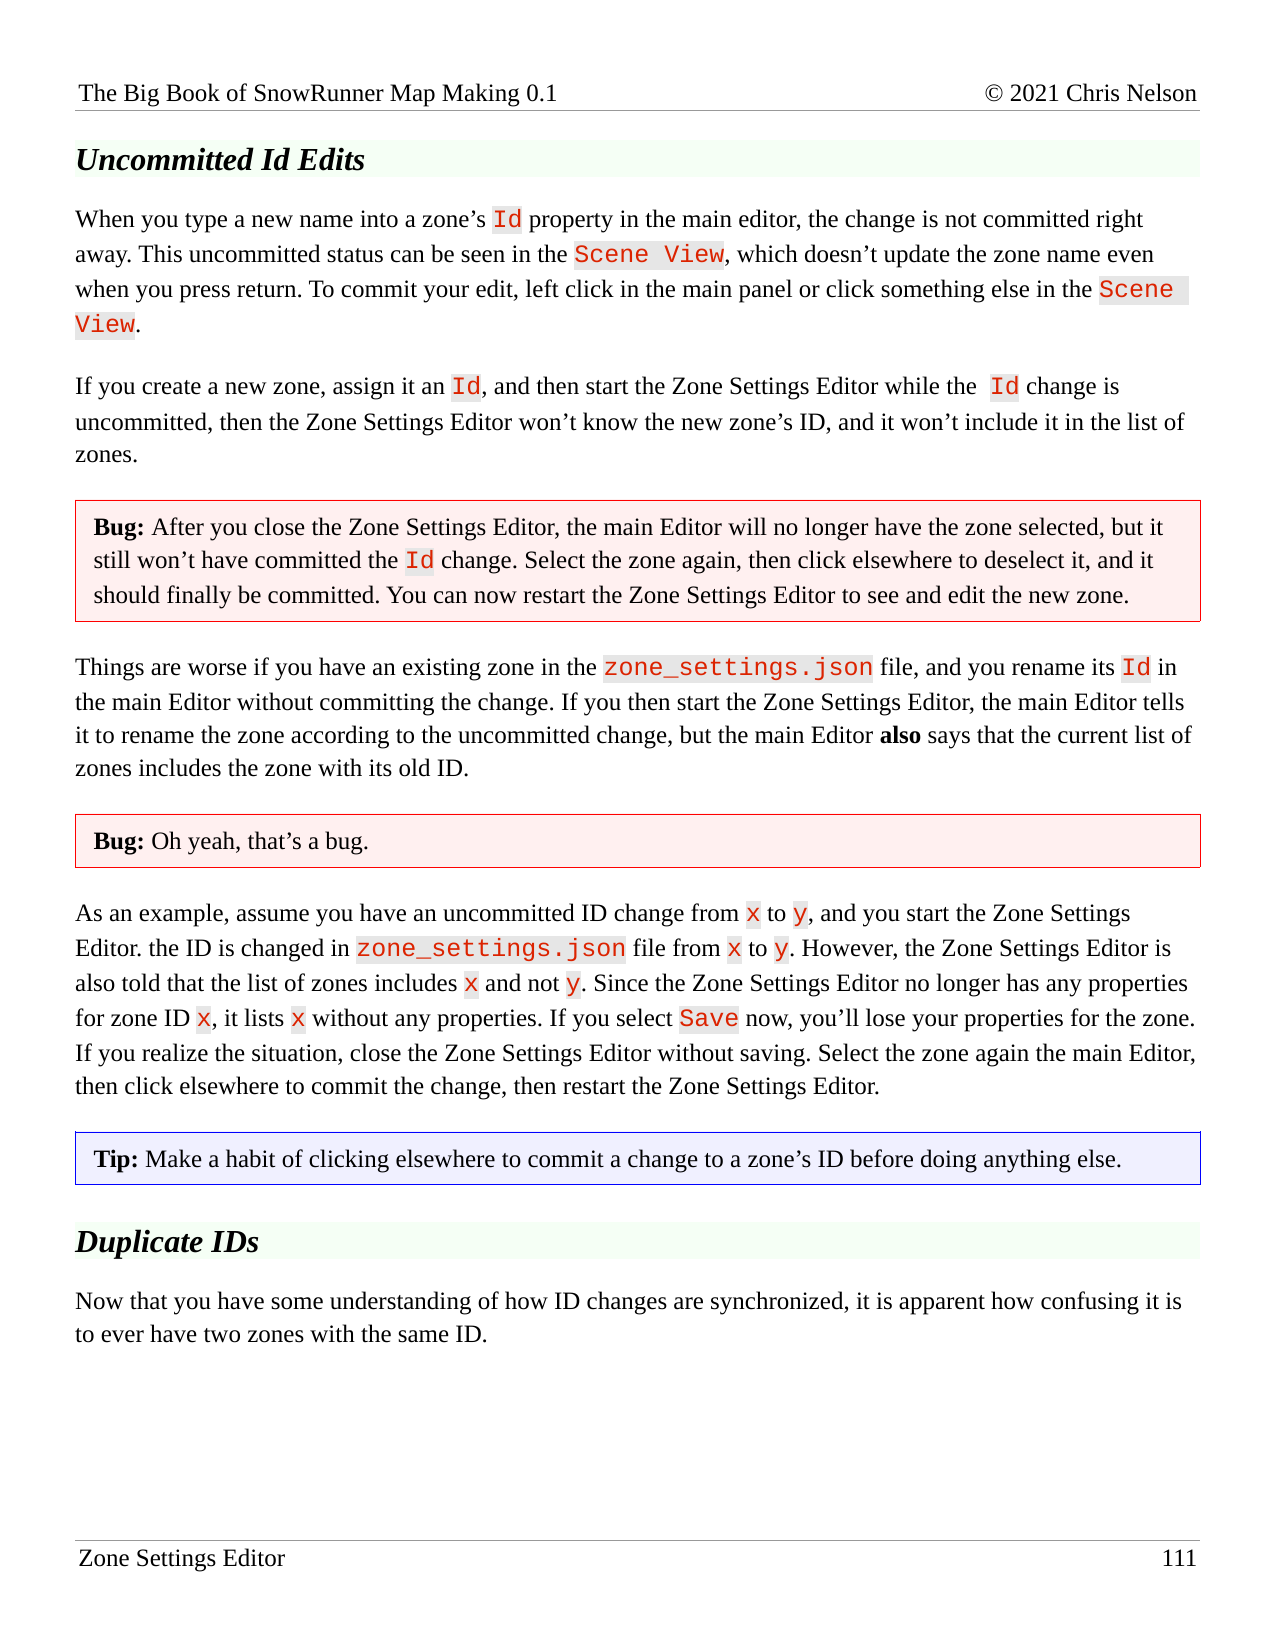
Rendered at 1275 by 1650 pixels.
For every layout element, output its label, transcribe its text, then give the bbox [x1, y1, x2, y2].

text When you type a new name into a zone’s Id property in the main editor, the change is not committed right away. This uncommitted status can be seen in the Scene View, which doesn’t update the zone name even when you press return. To commit your edit, left click in the main panel or click something else in the Scene View. [75, 204, 1200, 340]
list Oh yeah, that’s a bug. [76, 815, 1200, 867]
text Now that you have some understanding of how ID changes are synchronized, it is apparent how confusing it is to ever have two zones with the same ID. [75, 1286, 1200, 1348]
subtitle Duplicate IDs [75, 1222, 1200, 1259]
text Things are worse if you have an existing zone in the zone_settings.json file, and you rename its Id in the main Editor without committing the change. If you then start the Zone Settings Editor, the main Editor tells it to rename the zone according to the uncommitted change, but the main Editor also says that the current list of zones includes the zone with its old ID. [75, 652, 1200, 782]
text As an example, assume you have an uncommitted ID change from x to y, and you start the Zone Settings Editor. the ID is changed in zone_settings.json file from x to y. However, the Zone Settings Editor is also told that the list of zones includes x and not y. Since the Zone Settings Editor no longer has any properties for zone ID x, it lists x without any properties. If you select Save now, you’ll lose your properties for the zone. If you realize the situation, close the Zone Settings Editor without saving. Select the zone again the main Editor, then click elsewhere to commit the change, then restart the Zone Settings Editor. [75, 898, 1200, 1100]
text If you create a new zone, assign it an Id, and then start the Zone Settings Editor while the Id change is uncommitted, then the Zone Settings Editor won’t know the new zone’s ID, and it won’t include it in the list of zones. [75, 371, 1200, 468]
list After you close the Zone Settings Editor, the main Editor will no longer have the zone selected, but it still won’t have committed the Id change. Select the zone again, then click elsewhere to deselect it, and it should finally be committed. You can now restart the Zone Settings Editor to see and edit the new zone. [76, 501, 1200, 621]
list Make a habit of clicking elsewhere to commit a change to a zone’s ID before doing anything else. [76, 1133, 1200, 1184]
subtitle Uncommitted Id Edits [75, 140, 1200, 177]
